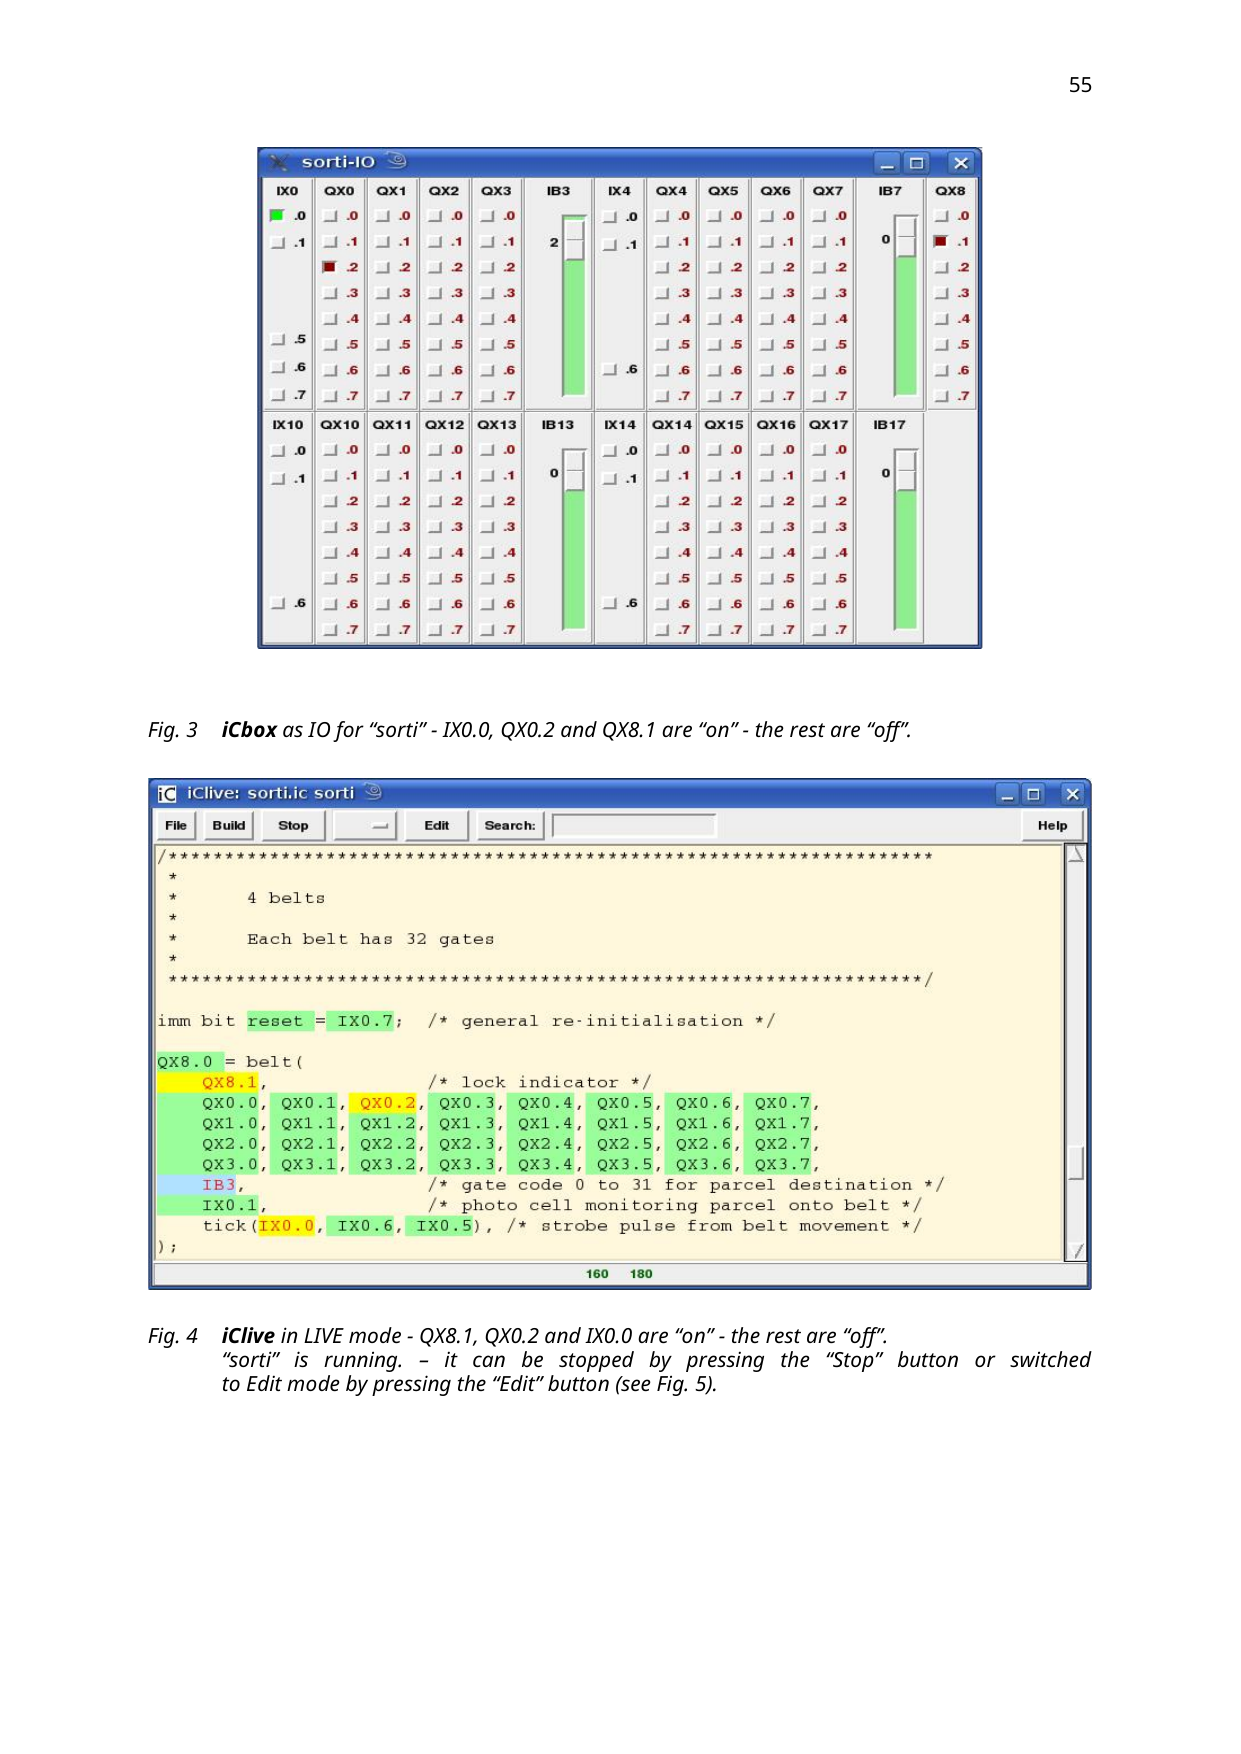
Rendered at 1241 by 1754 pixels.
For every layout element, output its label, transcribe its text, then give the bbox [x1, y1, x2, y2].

text Fig. 3 iCbox as IO for “sorti” - IX0.0, QX0.2 and QX8.1 are “on” - the rest are “off”. [148, 719, 1092, 743]
text Fig. 4 iClive in LIVE mode - QX8.1, QX0.2 and IX0.0 are “on” - the rest are “off”. “sorti” is running. – it can be stopped by pressing the “Stop” button or switched to Edit mode by pressing the “Edit” button (see Fig. 5). [148, 1325, 1092, 1396]
picture [148, 778, 1092, 1290]
picture [257, 147, 983, 649]
